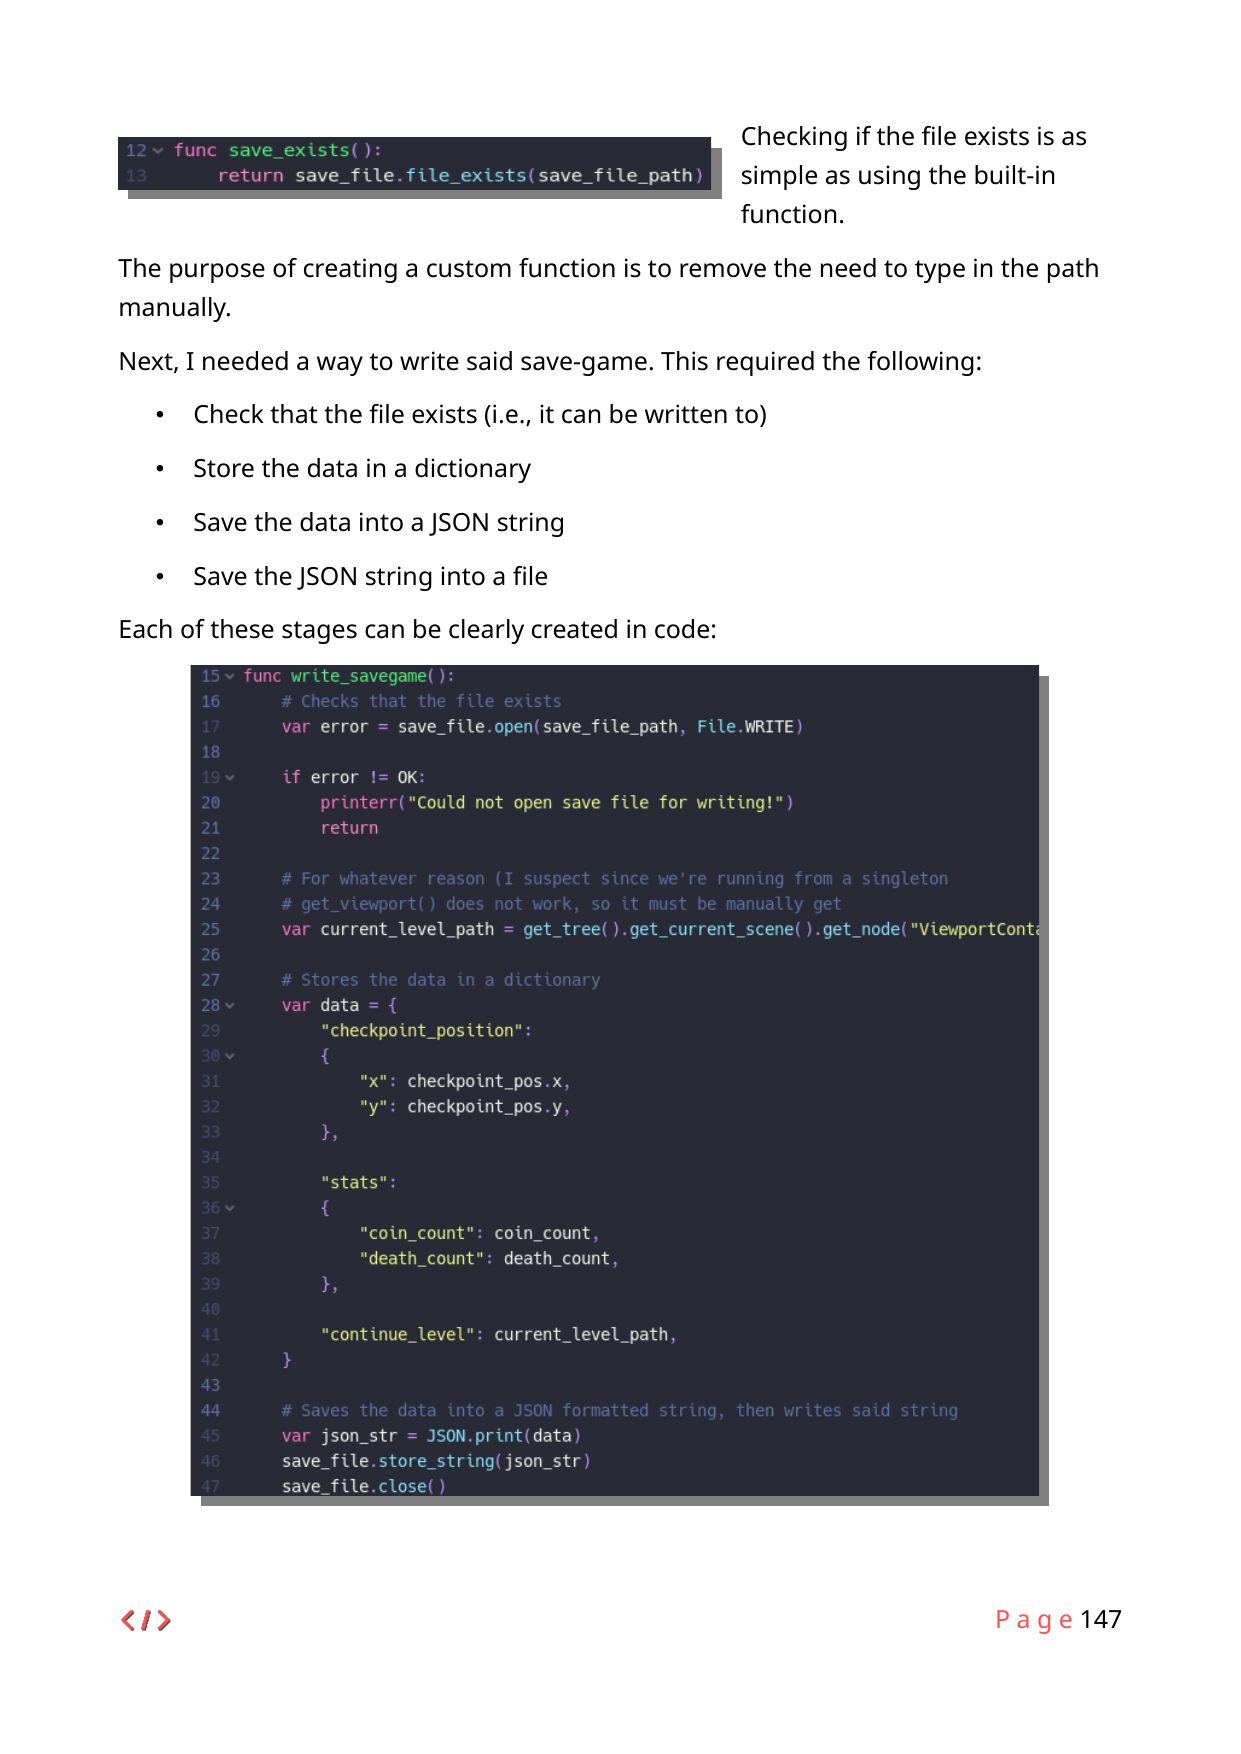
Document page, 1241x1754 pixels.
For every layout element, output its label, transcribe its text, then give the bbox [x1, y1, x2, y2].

list Save the data into a JSON string [156, 504, 1122, 538]
picture [118, 137, 712, 190]
text Next, I needed a way to write said save-game. This required the following: [118, 343, 1122, 377]
picture [116, 1591, 175, 1649]
text The purpose of creating a custom function is to remove the need to type in the path manually. [118, 250, 1122, 323]
list Save the JSON string into a file [156, 558, 1122, 592]
list Store the data in a dictionary [156, 451, 1122, 485]
picture [190, 665, 1040, 1496]
list Check that the file exists (i.e., it can be written to) [156, 397, 1122, 431]
text Checking if the file exists is as simple as using the built-in function. [118, 118, 1122, 231]
text Each of these stages can be clearly created in code: [118, 612, 1122, 646]
